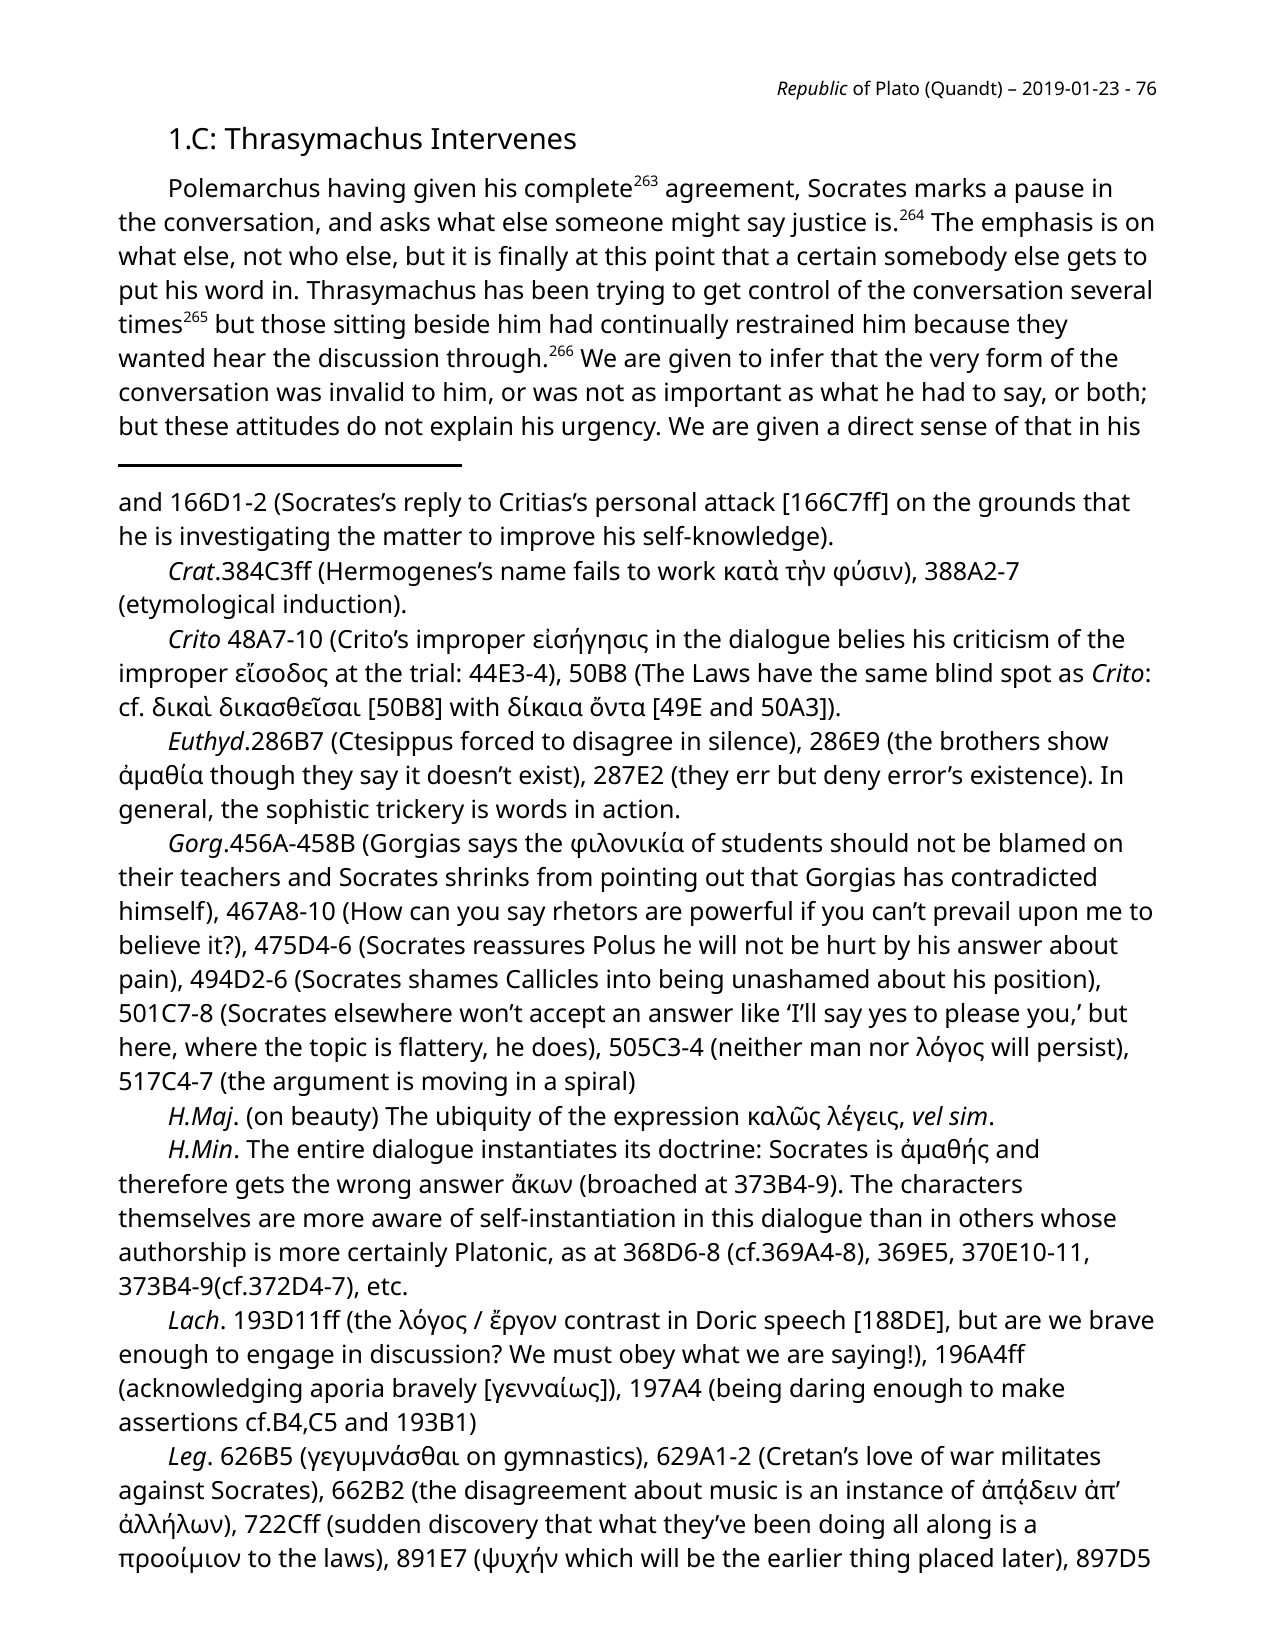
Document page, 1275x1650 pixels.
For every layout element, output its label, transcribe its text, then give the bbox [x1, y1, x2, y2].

text H.Maj. (on beauty) The ubiquity of the expression καλῶς λέγεις, vel sim. [118, 1098, 1157, 1132]
text Charm. the interlocutors variously exhibit σωφροσύνη or fail to: 155E3 (Socrates’s μόγις: cf.156D1ff,155A5), 158C5-D6 (n.b.D7), 159B1-2, 162D2-3 (paradox of sobriety as ἑαυτοῦ πράττειν, vis à vis Critias’s impatience with Charmides), 164C9-D3 (Critias’s definition as γνῶσις ἑαυτοῦ founders when he doesn’t know what he is talking about), and 166D1-2 (Socrates’s reply to Critias’s personal attack [166C7ff] on the grounds that he is investigating the matter to improve his self-knowledge). [118, 485, 1157, 553]
text Polemarchus having given his complete agreement, Socrates marks a pause in the conversation, and asks what else someone might say justice is. The emphasis is on what else, not who else, but it is finally at this point that a certain somebody else gets to put his word in. Thrasymachus has been trying to get control of the conversation several times but those sitting beside him had continually restrained him because they wanted hear the discussion through. We are given to infer that the very form of the conversation was invalid to him, or was not as important as what he had to say, or both; but these attitudes do not explain his urgency. We are given a direct sense of that in his outburst. [118, 170, 1157, 443]
text Leg. 626B5 (γεγυμνάσθαι on gymnastics), 629A1-2 (Cretan’s love of war militates against Socrates), 662B2 (the disagreement about music is an instance of ἀπᾴδειν ἀπ’ ἀλλήλων), 722Cff (sudden discovery that what they’ve been doing all along is a προοίμιον to the laws), 891E7 (ψυχήν which will be the earlier thing placed later), 897D5 (προσλαμβάνειν in relation between interlocutors, but cf. 897B1), and 965B4. [118, 1439, 1157, 1575]
text H.Min. The entire dialogue instantiates its doctrine: Socrates is ἀμαθής and therefore gets the wrong answer ἄκων (broached at 373B4-9). The characters themselves are more aware of self-instantiation in this dialogue than in others whose authorship is more certainly Platonic, as at 368D6-8 (cf.369A4-8), 369E5, 370E10-11, 373B4-9(cf.372D4-7), etc. [118, 1132, 1157, 1302]
text Crat.384C3ff (Hermogenes’s name fails to work κατὰ τὴν φύσιν), 388A2-7 (etymological induction). [118, 553, 1157, 621]
text Crito 48A7-10 (Crito’s improper εἰσήγησις in the dialogue belies his criticism of the improper εἴσοδος at the trial: 44E3-4), 50B8 (The Laws have the same blind spot as Crito: cf. δικαὶ δικασθεῖσαι [50B8] with δίκαια ὄντα [49E and 50A3]). [118, 621, 1157, 723]
subtitle 1.C: Thrasymachus Intervenes [118, 118, 1157, 158]
text Euthyd.286B7 (Ctesippus forced to disagree in silence), 286E9 (the brothers show ἀμαθία though they say it doesn’t exist), 287E2 (they err but deny error’s existence). In general, the sophistic trickery is words in action. [118, 723, 1157, 826]
text Lach. 193D11ff (the λόγος / ἔργον contrast in Doric speech [188DE], but are we brave enough to engage in discussion? We must obey what we are saying!), 196A4ff (acknowledging aporia bravely [γενναίως]), 197A4 (being daring enough to make assertions cf.B4,C5 and 193B1) [118, 1302, 1157, 1439]
text Gorg.456A-458B (Gorgias says the φιλονικία of students should not be blamed on their teachers and Socrates shrinks from pointing out that Gorgias has contradicted himself), 467A8-10 (How can you say rhetors are powerful if you can’t prevail upon me to believe it?), 475D4-6 (Socrates reassures Polus he will not be hurt by his answer about pain), 494D2-6 (Socrates shames Callicles into being unashamed about his position), 501C7-8 (Socrates elsewhere won’t accept an answer like ‘I’ll say yes to please you,’ but here, where the topic is flattery, he does), 505C3-4 (neither man nor λόγος will persist), 517C4-7 (the argument is moving in a spiral) [118, 826, 1157, 1098]
